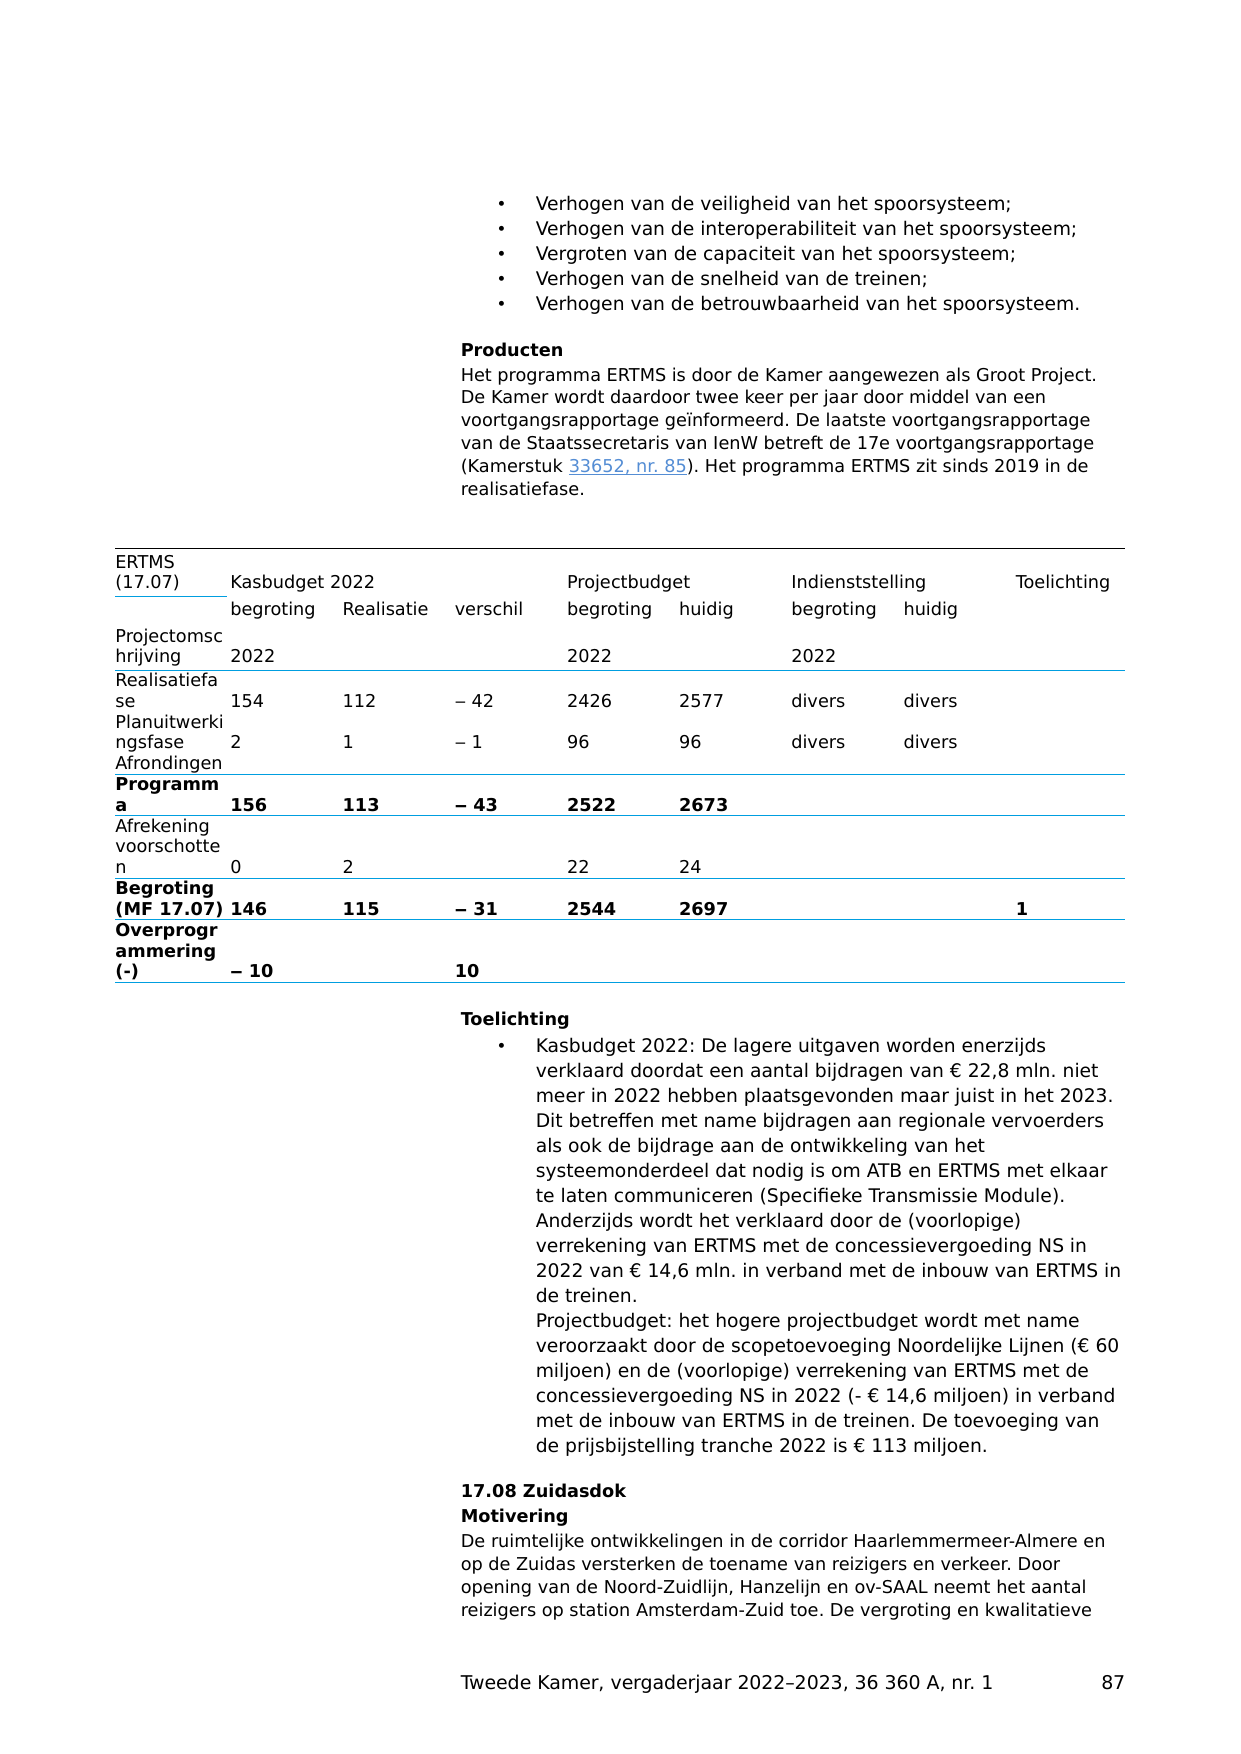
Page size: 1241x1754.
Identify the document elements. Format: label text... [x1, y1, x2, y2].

table_cell [1013, 753, 1125, 773]
table_cell Overprogrammering (-) [115, 920, 227, 982]
table_cell ‒ 43 [452, 775, 564, 815]
table_cell Kasbudget 2022 [227, 549, 564, 596]
table_cell Programma [115, 775, 227, 815]
list Verhogen van de interoperabiliteit van het spoorsysteem; [498, 216, 1125, 241]
table_cell [900, 879, 1013, 919]
table_cell [340, 753, 452, 773]
table_cell 0 [227, 816, 339, 878]
table_cell 146 [227, 879, 339, 919]
table_cell 2 [340, 816, 452, 878]
table_cell begroting [564, 596, 676, 623]
table_cell [788, 920, 900, 982]
table_cell [1013, 596, 1125, 623]
table_cell [452, 816, 564, 878]
table_cell [788, 775, 900, 815]
table_header Tabel 47 Projectoverzicht behorende bij 17.07 ERTMS (bedragen x € 1 miljoen) [115, 523, 1125, 548]
table_cell 2022 [788, 623, 900, 670]
table_cell [676, 623, 788, 670]
table_cell 96 [564, 712, 676, 753]
table_cell 2697 [676, 879, 788, 919]
table_cell 24 [676, 816, 788, 878]
table_cell [1013, 775, 1125, 815]
table_cell [564, 920, 676, 982]
table_cell Indienststelling [788, 549, 1013, 596]
text Het programma ERTMS is door de Kamer aangewezen als Groot Project. De Kamer wordt daardoor twee keer per jaar door middel van een voortgangsrapportage geïnformeerd. De laatste voortgangsrapportage van de Staatssecretaris van IenW betreft de 17e voortgangsrapportage (Kamerstuk 33652, nr. 85). Het programma ERTMS zit sinds 2019 in de realisatiefase. [461, 363, 1125, 500]
table_cell 1 [340, 712, 452, 753]
table_cell ‒ 1 [452, 712, 564, 753]
table_cell divers [900, 671, 1013, 712]
table_cell 2022 [227, 623, 339, 670]
table_cell [452, 753, 564, 773]
table_cell begroting [788, 596, 900, 623]
table_cell Afrondingen [115, 753, 227, 773]
table_cell [340, 920, 452, 982]
table_cell ERTMS (17.07) [115, 549, 227, 596]
table_cell [1013, 623, 1125, 670]
table_cell 2577 [676, 671, 788, 712]
table_cell 22 [564, 816, 676, 878]
table_cell Projectbudget [564, 549, 788, 596]
text De ruimtelijke ontwikkelingen in de corridor Haarlemmermeer-Almere en op de Zuidas versterken de toename van reizigers en verkeer. Door opening van de Noord-Zuidlijn, Hanzelijn en ov-SAAL neemt het aantal reizigers op station Amsterdam-Zuid toe. De vergroting en kwalitatieve [461, 1529, 1125, 1621]
table_cell begroting [227, 596, 339, 623]
table_cell [900, 623, 1013, 670]
table_cell [900, 816, 1013, 878]
table_cell 2522 [564, 775, 676, 815]
table_cell 156 [227, 775, 339, 815]
text Producten [461, 338, 1125, 361]
table_cell ‒ 10 [227, 920, 339, 982]
table_cell 10 [452, 920, 564, 982]
text Motivering [461, 1504, 1125, 1527]
table_cell Realisatie [340, 596, 452, 623]
text Toelichting [461, 1007, 1125, 1030]
table_cell Realisatiefase [115, 671, 227, 712]
table_cell ‒ 42 [452, 671, 564, 712]
table_cell [115, 597, 227, 623]
table_cell verschil [452, 596, 564, 623]
list Verhogen van de betrouwbaarheid van het spoorsysteem. [498, 291, 1125, 316]
table_cell 2022 [564, 623, 676, 670]
table_cell Begroting (MF 17.07) [115, 879, 227, 919]
table_cell 2426 [564, 671, 676, 712]
table_cell divers [900, 712, 1013, 753]
table_cell 96 [676, 712, 788, 753]
table_cell [900, 775, 1013, 815]
list Kasbudget 2022: De lagere uitgaven worden enerzijds verklaard doordat een aantal bijdragen van € 22,8 mln. niet meer in 2022 hebben plaatsgevonden maar juist in het 2023. Dit betreffen met name bijdragen aan regionale vervoerders als ook de bijdrage aan de ontwikkeling van het systeemonderdeel dat nodig is om ATB en ERTMS met elkaar te laten communiceren (Specifieke Transmissie Module). Anderzijds wordt het verklaard door de (voorlopige) verrekening van ERTMS met de concessievergoeding NS in 2022 van € 14,6 mln. in verband met de inbouw van ERTMS in de treinen. Projectbudget: het hogere projectbudget wordt met name veroorzaakt door de scopetoevoeging Noordelijke Lijnen (€ 60 miljoen) en de (voorlopige) verrekening van ERTMS met de concessievergoeding NS in 2022 (- € 14,6 miljoen) in verband met de inbouw van ERTMS in de treinen. De toevoeging van de prijsbijstelling tranche 2022 is € 113 miljoen. [498, 1032, 1125, 1457]
table_cell Afrekening voorschotten [115, 816, 227, 878]
table_cell [452, 623, 564, 670]
table_cell divers [788, 712, 900, 753]
table_cell huidig [676, 596, 788, 623]
table_cell 113 [340, 775, 452, 815]
table_cell [900, 753, 1013, 773]
table_cell [1013, 712, 1125, 753]
table_cell divers [788, 671, 900, 712]
table_cell ‒ 31 [452, 879, 564, 919]
list Verhogen van de snelheid van de treinen; [498, 266, 1125, 291]
table_cell Projectomschrijving [115, 623, 227, 670]
table_cell [564, 753, 676, 773]
table_cell 1 [1013, 879, 1125, 919]
text 17.08 Zuidasdok [461, 1479, 1125, 1502]
table_cell [676, 920, 788, 982]
table_cell [340, 623, 452, 670]
table_cell [676, 753, 788, 773]
list Verhogen van de veiligheid van het spoorsysteem; [498, 191, 1125, 216]
table_cell Toelichting [1013, 549, 1125, 596]
table_cell Planuitwerkingsfase [115, 712, 227, 753]
table_cell 2544 [564, 879, 676, 919]
list Vergroten van de capaciteit van het spoorsysteem; [498, 241, 1125, 266]
table_cell 2673 [676, 775, 788, 815]
table_cell [227, 753, 339, 773]
table_cell 154 [227, 671, 339, 712]
table_cell [900, 920, 1013, 982]
table_cell [1013, 920, 1125, 982]
table_cell 115 [340, 879, 452, 919]
table_cell huidig [900, 596, 1013, 623]
table_cell 2 [227, 712, 339, 753]
table_cell [788, 816, 900, 878]
table_cell 112 [340, 671, 452, 712]
table_cell [1013, 816, 1125, 878]
table_cell [788, 753, 900, 773]
table_cell [1013, 671, 1125, 712]
table_cell [788, 879, 900, 919]
